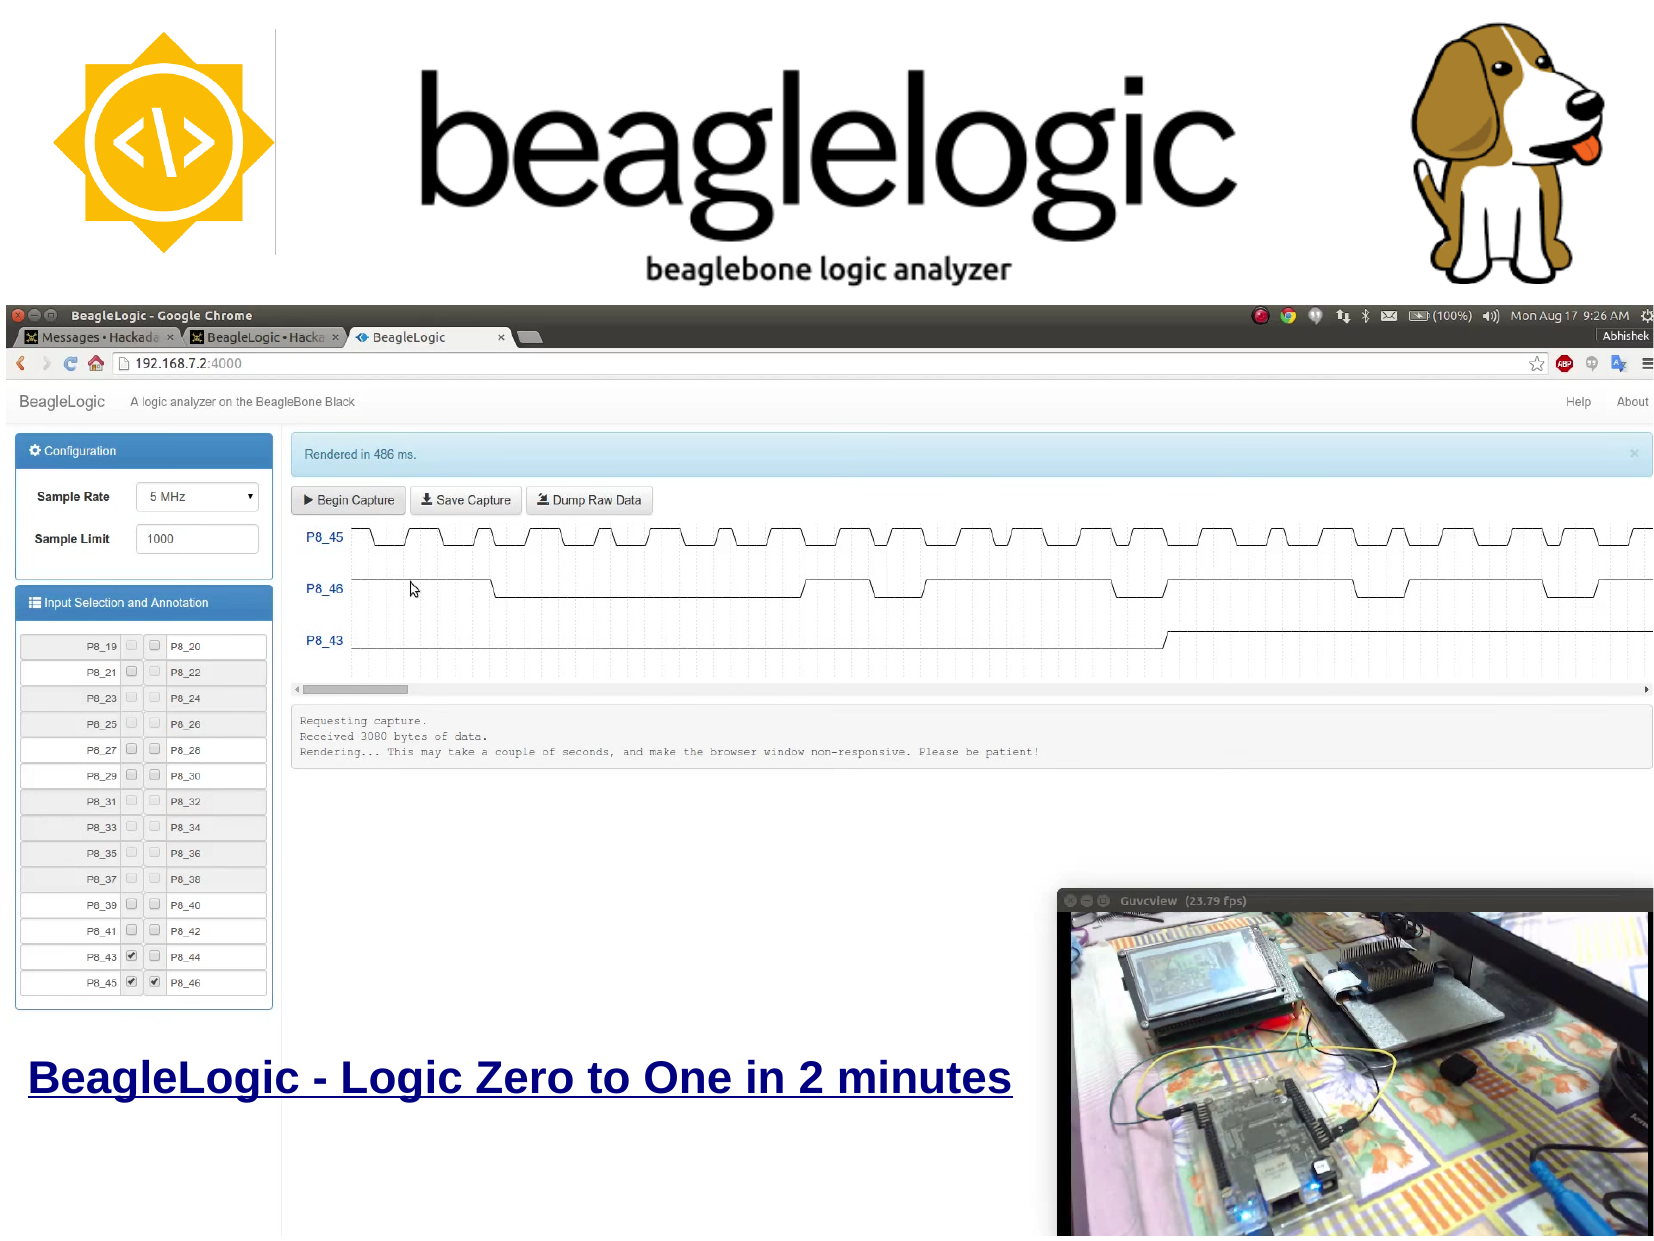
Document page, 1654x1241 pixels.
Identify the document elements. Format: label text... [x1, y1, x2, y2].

picture [6, 305, 1654, 1236]
text_box BeagleLogic - Logic Zero to One in 2 minutes [12, 1044, 1028, 1159]
picture [50, 29, 276, 255]
picture [1391, 22, 1608, 284]
picture [317, 23, 1359, 304]
